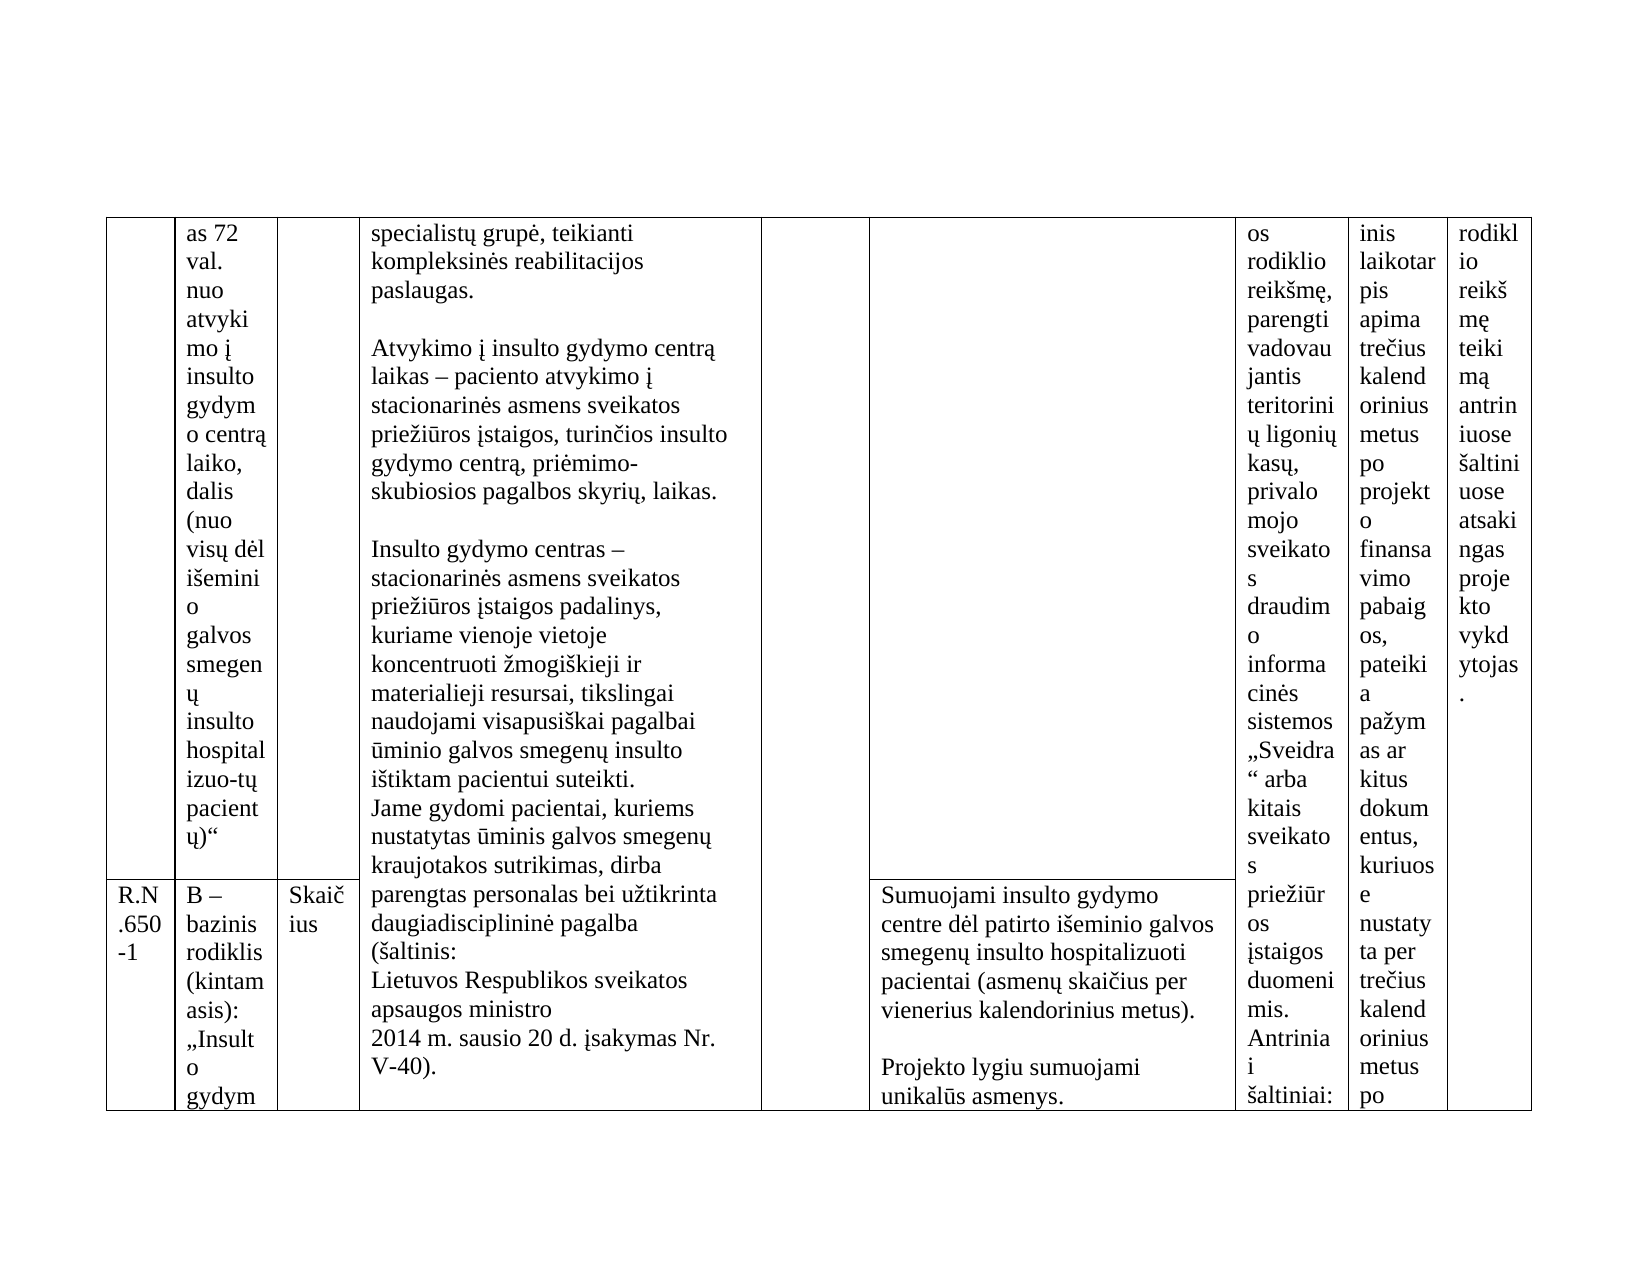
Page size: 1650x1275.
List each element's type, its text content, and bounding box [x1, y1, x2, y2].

table_cell [107, 218, 174, 879]
table_cell R.N.650-1 [107, 880, 174, 1110]
table_cell os rodiklio reikšmę, parengti vadovaujantis teritorinių ligonių kasų, privalomojo sveikatos draudimo informacinės sistemos „Sveidra“ arba kitais sveikatos priežiūros įstaigos duomenimis. Antriniai šaltiniai: [1236, 218, 1348, 1110]
table_cell [762, 218, 869, 1110]
table_cell rodiklio reikšmę teikimą antriniuose šaltiniuose atsakingas projekto vykdytojas. [1448, 218, 1531, 1110]
table_cell B – bazinis rodiklis (kintamasis): „Insulto gydym [176, 880, 277, 1110]
table_cell inis laikotarpis apima trečius kalendorinius metus po projekto finansavimo pabaigos, pateikia pažymas ar kitus dokumentus, kuriuose nustatyta per trečius kalendorinius metus po [1349, 218, 1447, 1110]
table_cell Sumuojami insulto gydymo centre dėl patirto išeminio galvos smegenų insulto hospitalizuoti pacientai (asmenų skaičius per vienerius kalendorinius metus). Projekto lygiu sumuojami unikalūs asmenys. [870, 880, 1235, 1110]
table_cell [870, 218, 1235, 879]
table_cell specialistų grupė, teikianti kompleksinės reabilitacijos paslaugas. Atvykimo į insulto gydymo centrą laikas – paciento atvykimo į stacionarinės asmens sveikatos priežiūros įstaigos, turinčios insulto gydymo centrą, priėmimo-skubiosios pagalbos skyrių, laikas. Insulto gydymo centras – stacionarinės asmens sveikatos priežiūros įstaigos padalinys, kuriame vienoje vietoje koncentruoti žmogiškieji ir materialieji resursai, tikslingai naudojami visapusiškai pagalbai ūminio galvos smegenų insulto ištiktam pacientui suteikti. Jame gydomi pacientai, kuriems nustatytas ūminis galvos smegenų kraujotakos sutrikimas, dirba parengtas personalas bei užtikrinta daugiadisciplininė pagalba (šaltinis: Lietuvos Respublikos sveikatos apsaugos ministro 2014 m. sausio 20 d. įsakymas Nr. V-40). [360, 218, 761, 1110]
table_cell as 72 val. nuo atvykimo į insulto gydymo centrą laiko, dalis (nuo visų dėl išeminio galvos smegenų insulto hospitalizuo-tų pacientų)“ [176, 218, 277, 879]
table_cell Skaičius [278, 880, 359, 1110]
table_cell [278, 218, 359, 879]
